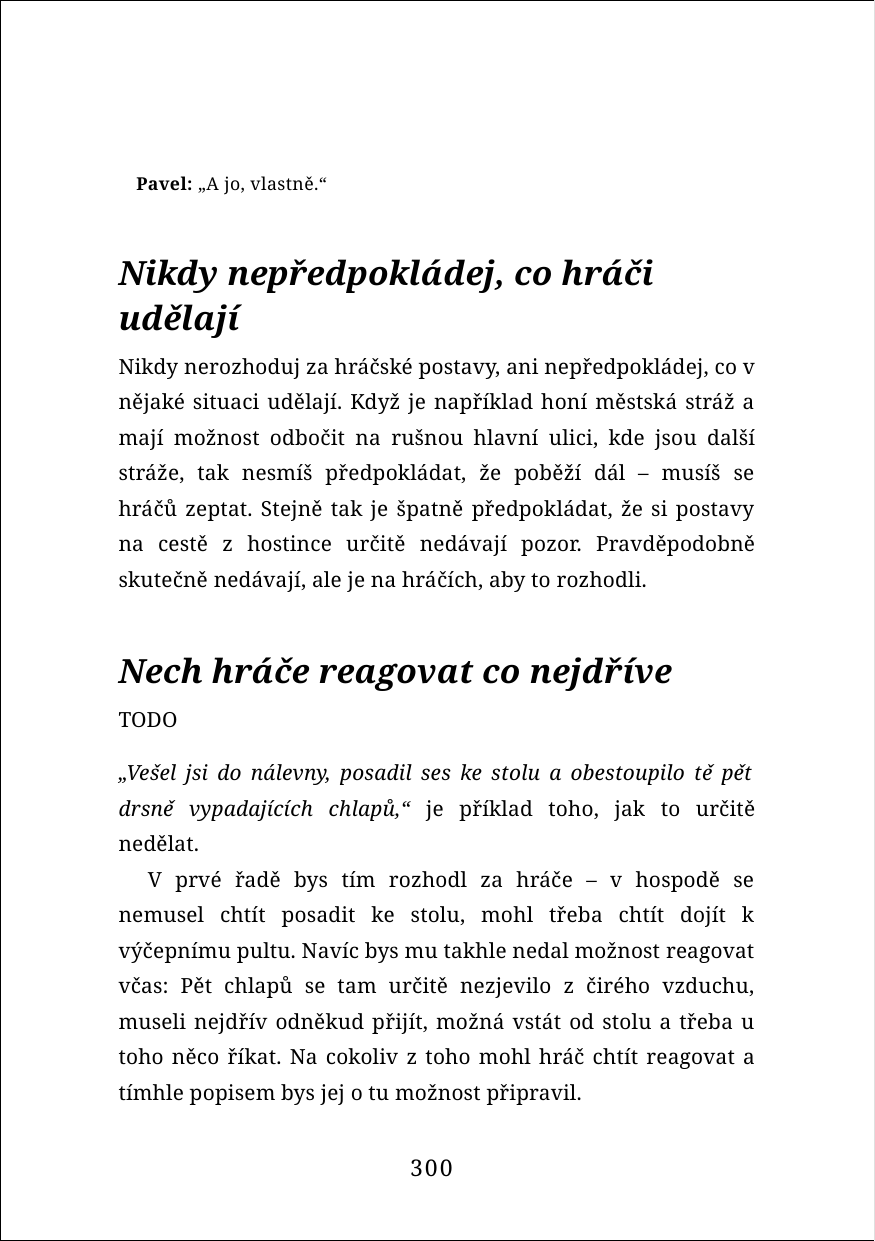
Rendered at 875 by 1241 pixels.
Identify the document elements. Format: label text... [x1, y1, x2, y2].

text TODO [118, 705, 756, 733]
text Pavel: „A jo, vlastně.“ [136, 172, 756, 196]
subtitle Nech hráče reagovat co nejdříve [118, 648, 756, 693]
text „Vešel jsi do nálevny, posadil ses ke stolu a obestoupilo tě pět drsně vypadajících chlapů,“ je příklad toho, jak to určitě nedělat. V prvé řadě bys tím rozhodl za hráče – v hospodě se nemusel chtít posadit ke stolu, mohl třeba chtít dojít k výčepnímu pultu. Navíc bys mu takhle nedal možnost reagovat včas: Pět chlapů se tam určitě nezjevilo z čirého vzduchu, museli nejdřív odněkud přijít, možná vstát od stolu a třeba u toho něco říkat. Na cokoliv z toho mohl hráč chtít reagovat a tímhle popisem bys jej o tu možnost připravil. [118, 758, 756, 1106]
text Nikdy nerozhoduj za hráčské postavy, ani nepředpokládej, co v nějaké situaci udělají. Když je například honí městská stráž a mají možnost odbočit na rušnou hlavní ulici, kde jsou další stráže, tak nesmíš předpokládat, že poběží dál – musíš se hráčů zeptat. Stejně tak je špatně předpokládat, že si postavy na cestě z hostince určitě nedávají pozor. Pravděpodobně skutečně nedávají, ale je na hráčích, aby to rozhodli. [118, 352, 756, 593]
subtitle Nikdy nepředpokládej, co hráči udělají [118, 249, 756, 340]
